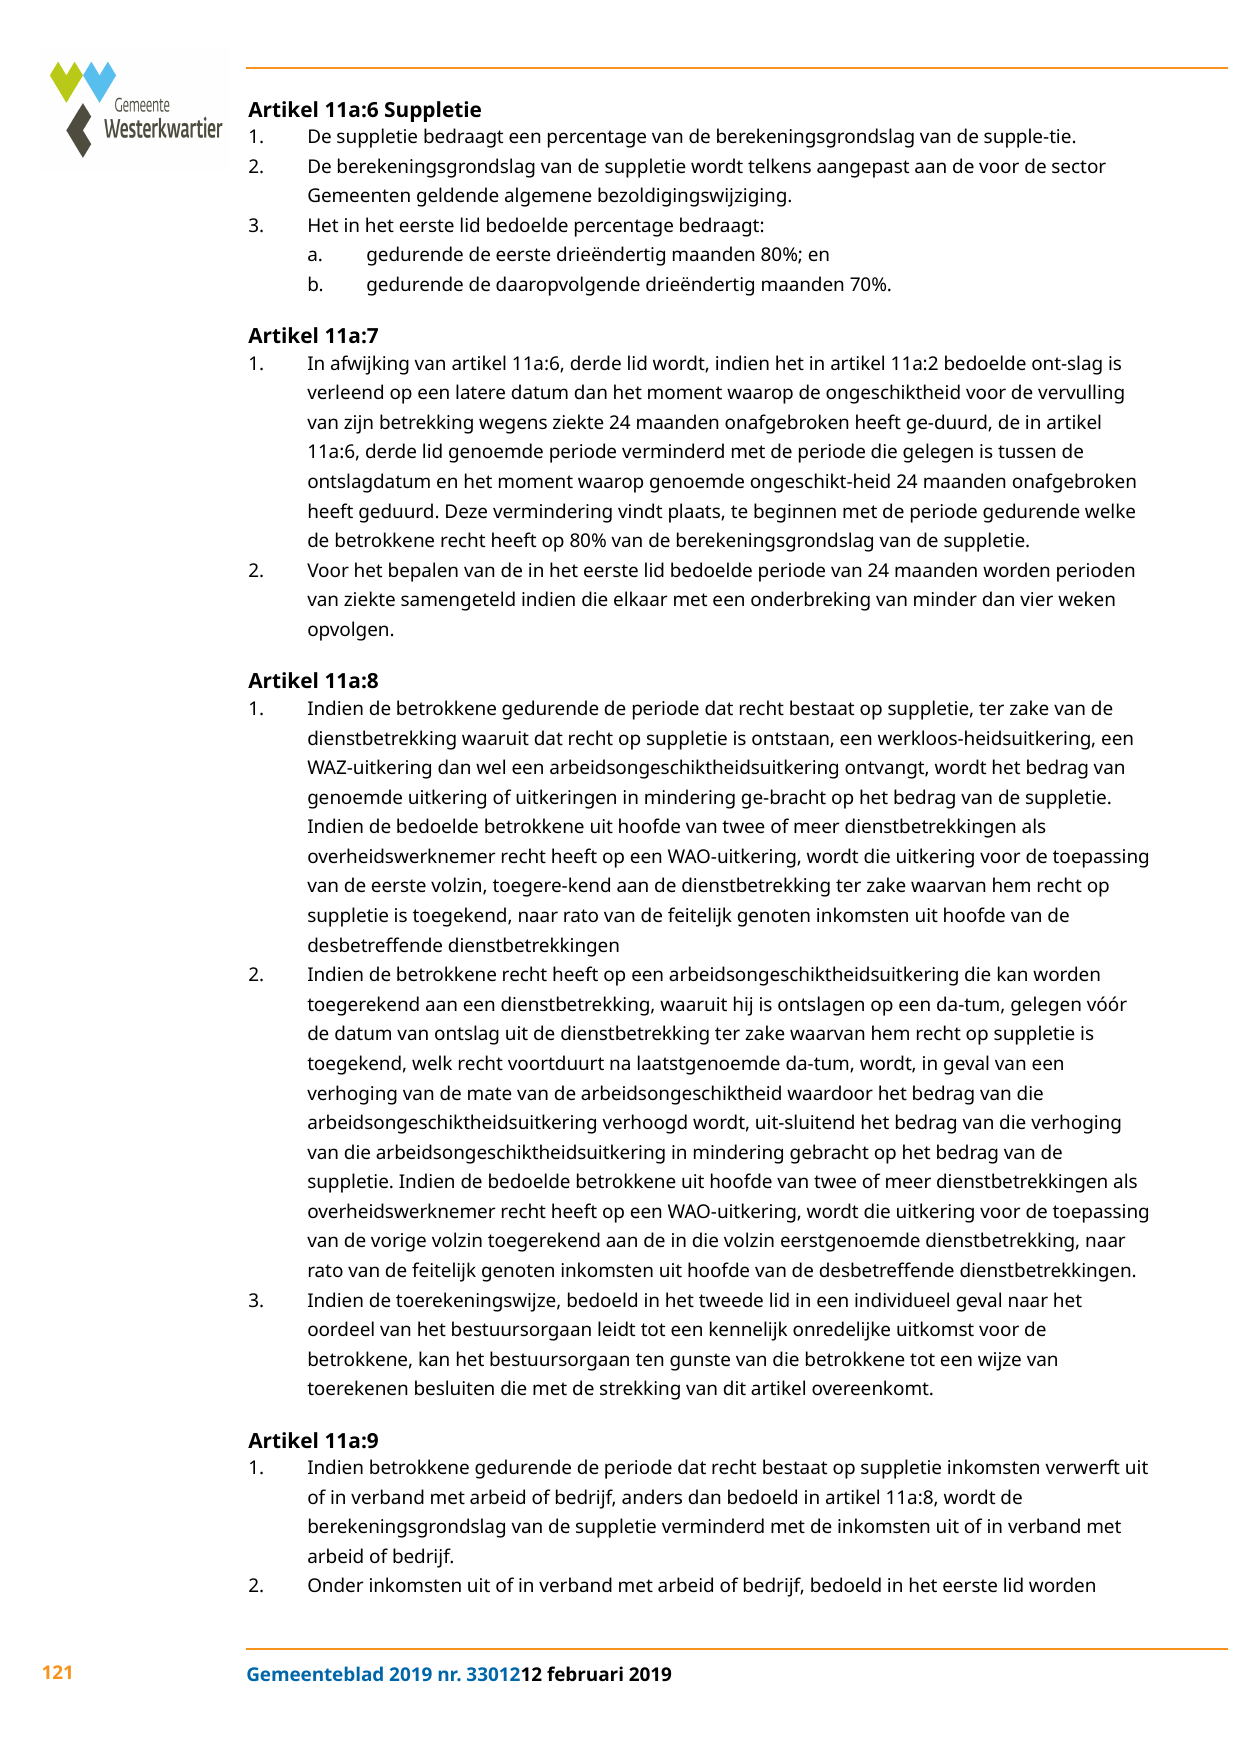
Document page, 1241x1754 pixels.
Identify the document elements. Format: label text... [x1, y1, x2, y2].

list Voor het bepalen van de in het eerste lid bedoelde periode van 24 maanden worden perioden van ziekte samengeteld indien die elkaar met een onderbreking van minder dan vier weken opvolgen. [248, 557, 1152, 642]
text Artikel 11a:6 Suppletie [248, 95, 1152, 123]
list gedurende de daaropvolgende drieëndertig maanden 70%. [307, 271, 1152, 297]
list De suppletie bedraagt een percentage van de berekeningsgrondslag van de supple-tie. [248, 123, 1152, 149]
list gedurende de eerste drieëndertig maanden 80%; en [307, 242, 1152, 267]
text Artikel 11a:8 [248, 667, 1152, 695]
text Artikel 11a:7 [248, 322, 1152, 350]
list Onder inkomsten uit of in verband met arbeid of bedrijf, bedoeld in het eerste lid worden [248, 1573, 1152, 1598]
text Artikel 11a:9 [248, 1426, 1152, 1454]
list In afwijking van artikel 11a:6, derde lid wordt, indien het in artikel 11a:2 bedoelde ont-slag is verleend op een latere datum dan het moment waarop de ongeschiktheid voor de vervulling van zijn betrekking wegens ziekte 24 maanden onafgebroken heeft ge-duurd, de in artikel 11a:6, derde lid genoemde periode verminderd met de periode die gelegen is tussen de ontslagdatum en het moment waarop genoemde ongeschikt-heid 24 maanden onafgebroken heeft geduurd. Deze vermindering vindt plaats, te beginnen met de periode gedurende welke de betrokkene recht heeft op 80% van de berekeningsgrondslag van de suppletie. [248, 350, 1152, 553]
picture [41, 47, 231, 172]
list De berekeningsgrondslag van de suppletie wordt telkens aangepast aan de voor de sector Gemeenten geldende algemene bezoldigingswijziging. [248, 153, 1152, 208]
list Indien de betrokkene gedurende de periode dat recht bestaat op suppletie, ter zake van de dienstbetrekking waaruit dat recht op suppletie is ontstaan, een werkloos-heidsuitkering, een WAZ-uitkering dan wel een arbeidsongeschiktheidsuitkering ontvangt, wordt het bedrag van genoemde uitkering of uitkeringen in mindering ge-bracht op het bedrag van de suppletie. Indien de bedoelde betrokkene uit hoofde van twee of meer dienstbetrekkingen als overheidswerknemer recht heeft op een WAO-uitkering, wordt die uitkering voor de toepassing van de eerste volzin, toegere-kend aan de dienstbetrekking ter zake waarvan hem recht op suppletie is toegekend, naar rato van de feitelijk genoten inkomsten uit hoofde van de desbetreffende dienstbetrekkingen [248, 695, 1152, 957]
list Indien betrokkene gedurende de periode dat recht bestaat op suppletie inkomsten verwerft uit of in verband met arbeid of bedrijf, anders dan bedoeld in artikel 11a:8, wordt de berekeningsgrondslag van de suppletie verminderd met de inkomsten uit of in verband met arbeid of bedrijf. [248, 1454, 1152, 1569]
list Indien de toerekeningswijze, bedoeld in het tweede lid in een individueel geval naar het oordeel van het bestuursorgaan leidt tot een kennelijk onredelijke uitkomst voor de betrokkene, kan het bestuursorgaan ten gunste van die betrokkene tot een wijze van toerekenen besluiten die met de strekking van dit artikel overeenkomt. [248, 1287, 1152, 1401]
list Indien de betrokkene recht heeft op een arbeidsongeschiktheidsuitkering die kan worden toegerekend aan een dienstbetrekking, waaruit hij is ontslagen op een da-tum, gelegen vóór de datum van ontslag uit de dienstbetrekking ter zake waarvan hem recht op suppletie is toegekend, welk recht voortduurt na laatstgenoemde da-tum, wordt, in geval van een verhoging van de mate van de arbeidsongeschiktheid waardoor het bedrag van die arbeidsongeschiktheidsuitkering verhoogd wordt, uit-sluitend het bedrag van die verhoging van die arbeidsongeschiktheidsuitkering in mindering gebracht op het bedrag van de suppletie. Indien de bedoelde betrokkene uit hoofde van twee of meer dienstbetrekkingen als overheidswerknemer recht heeft op een WAO-uitkering, wordt die uitkering voor de toepassing van de vorige volzin toegerekend aan de in die volzin eerstgenoemde dienstbetrekking, naar rato van de feitelijk genoten inkomsten uit hoofde van de desbetreffende dienstbetrekkingen. [248, 961, 1152, 1283]
list Het in het eerste lid bedoelde percentage bedraagt: [248, 212, 1152, 238]
